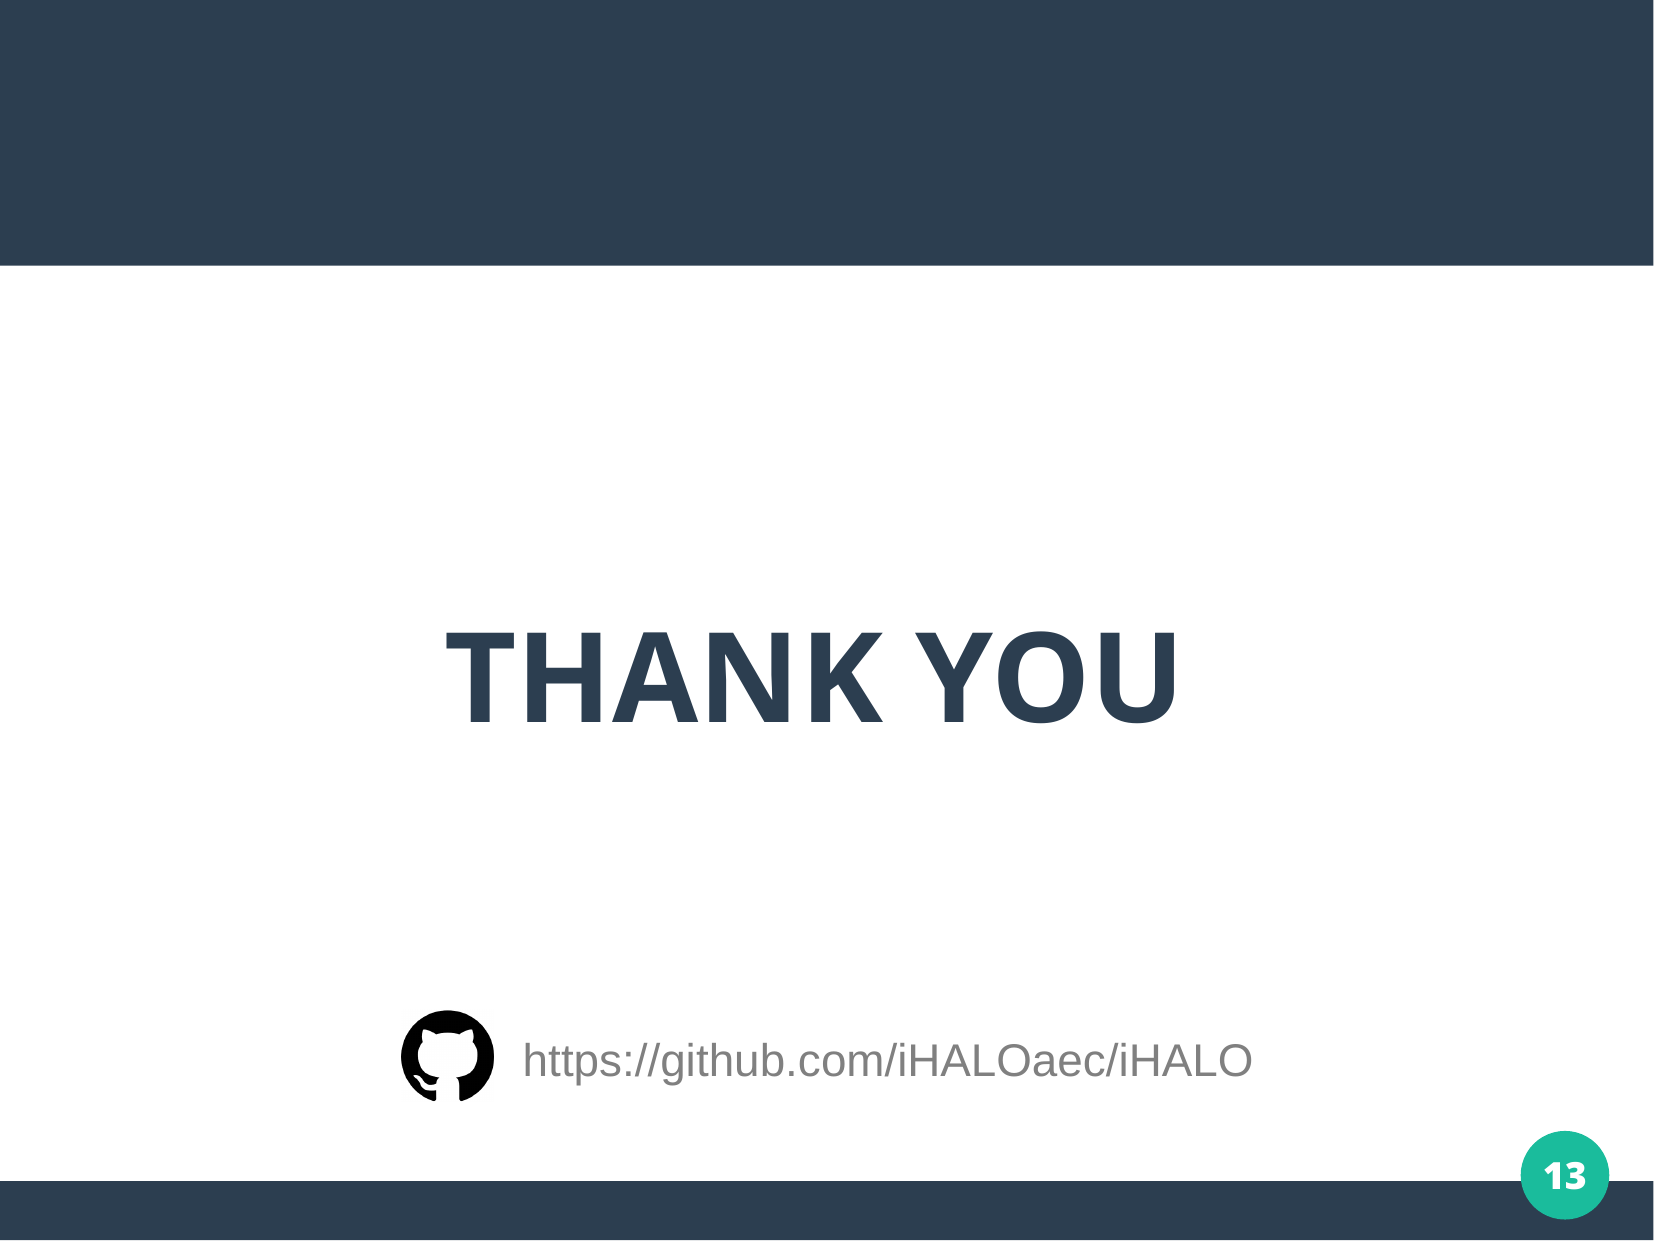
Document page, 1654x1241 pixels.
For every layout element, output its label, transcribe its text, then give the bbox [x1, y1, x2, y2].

text_box https://github.com/iHALOaec/iHALO [507, 1027, 1353, 1145]
subtitle THANK YOU [47, 354, 1583, 1084]
picture [401, 1009, 494, 1102]
